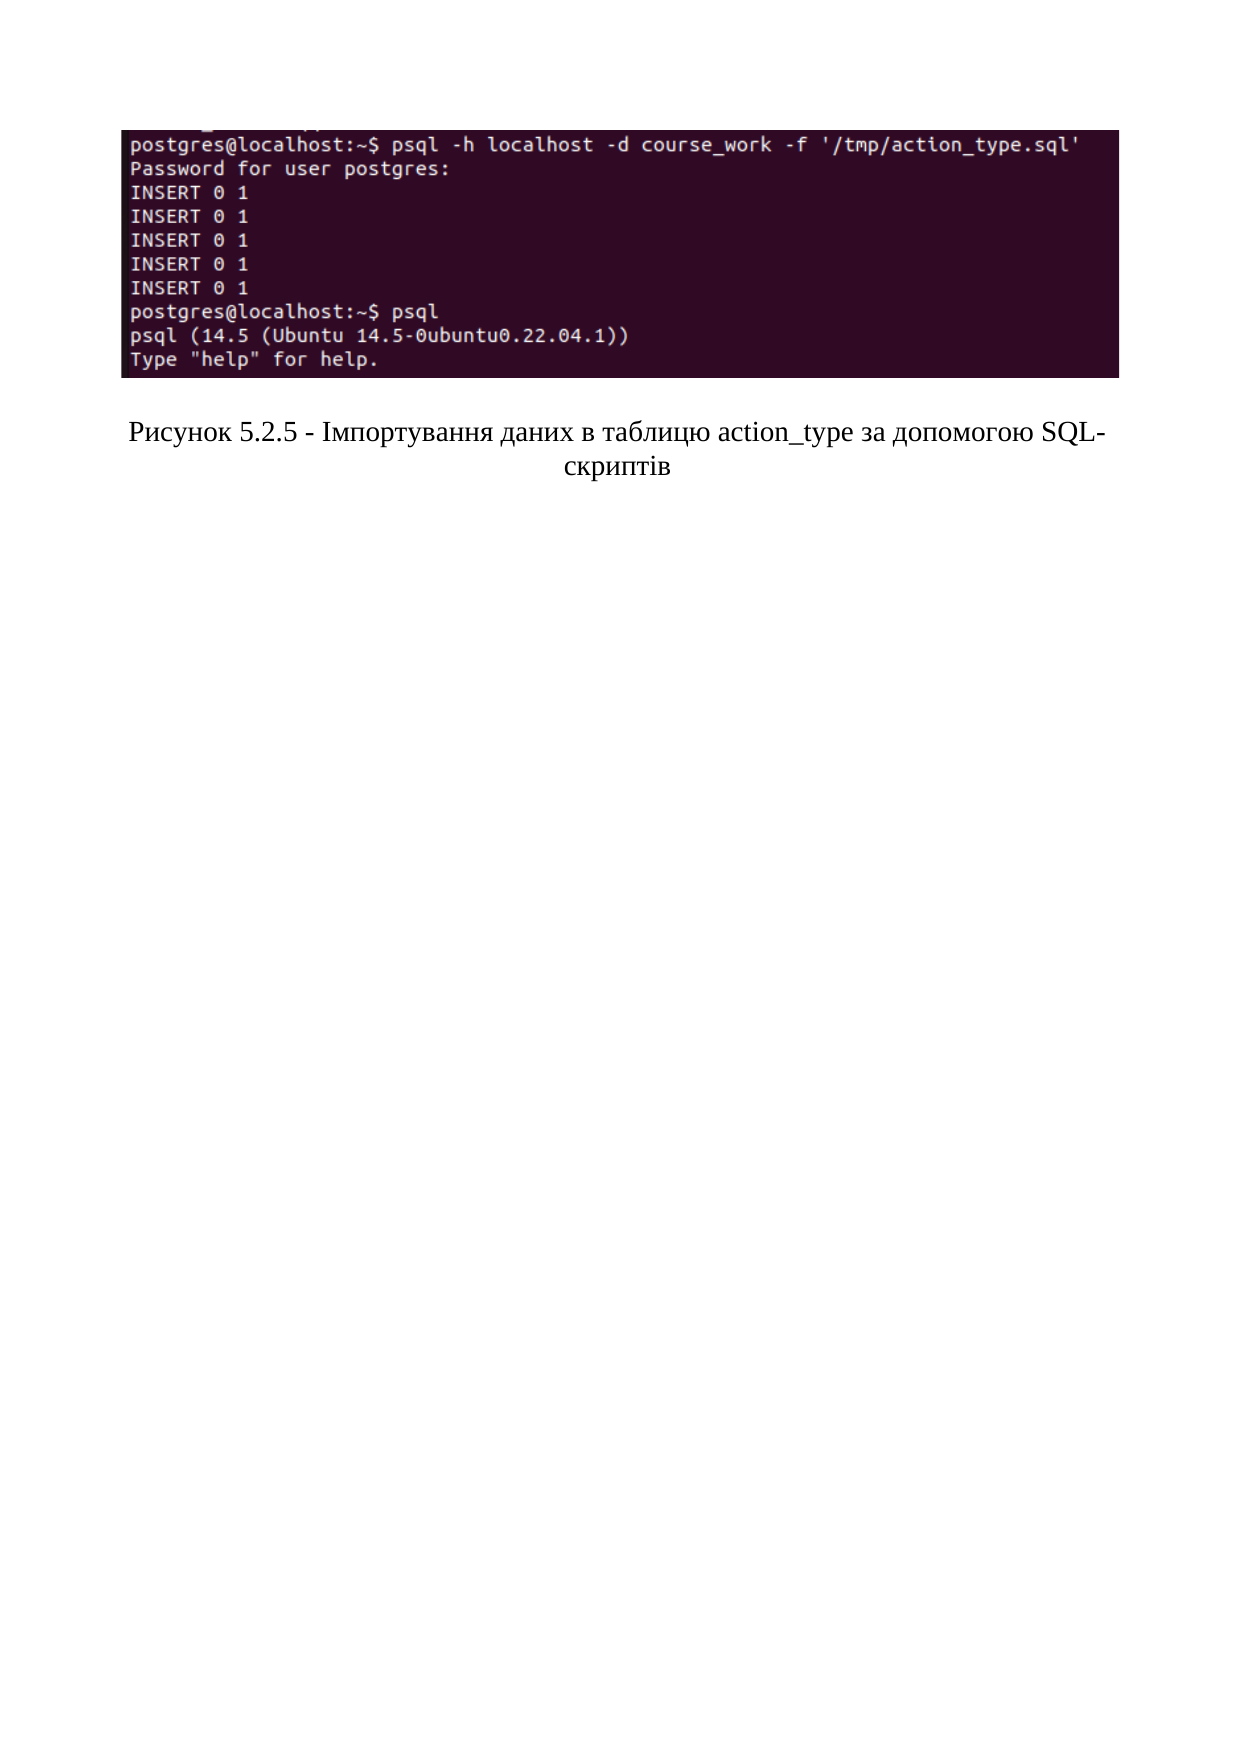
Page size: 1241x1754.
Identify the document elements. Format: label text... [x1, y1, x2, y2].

picture [121, 130, 1120, 378]
text Рисунок 5.2.5 - Імпортування даних в таблицю action_type за допомогою SQL-скриптів [118, 414, 1116, 482]
